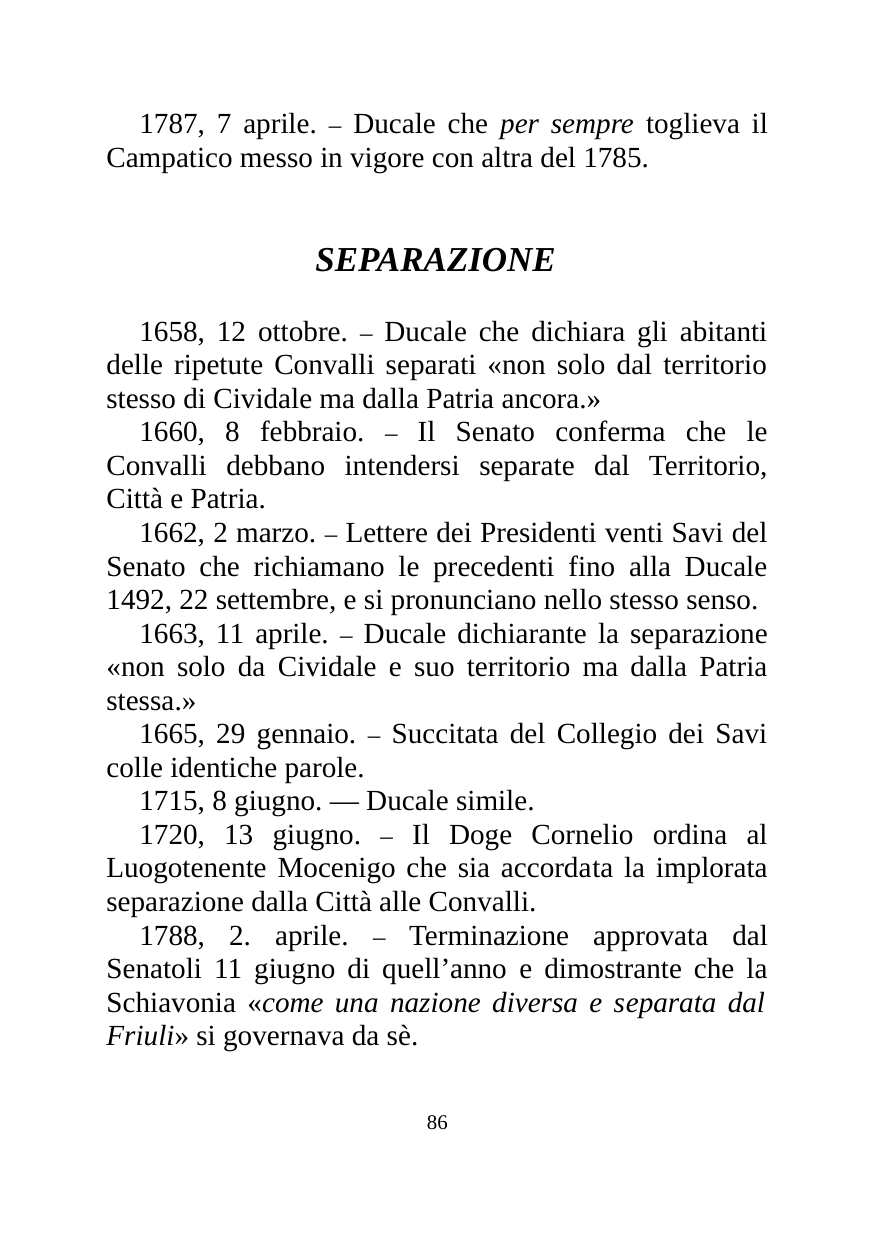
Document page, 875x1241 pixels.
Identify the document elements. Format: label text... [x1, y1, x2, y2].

text 1665, 29 gennaio. – Succitata del Collegio dei Savi colle identiche parole. [106, 716, 768, 783]
text 1720, 13 giugno. – Il Doge Cornelio ordina al Luogotenente Mocenigo che sia accordata la implorata separazione dalla Città alle Convalli. [106, 817, 768, 918]
text 1715, 8 giugno. — Ducale simile. [106, 783, 768, 817]
text 1660, 8 febbraio. – Il Senato conferma che le Convalli debbano intendersi separate dal Territorio, Città e Patria. [106, 414, 768, 515]
text 1658, 12 ottobre. – Ducale che dichiara gli abitanti delle ripetute Convalli separati «non solo dal territorio stesso di Cividale ma dalla Patria ancora.» [106, 314, 768, 414]
text 1662, 2 marzo. – Lettere dei Presidenti venti Savi del Senato che richiamano le precedenti fino alla Ducale 1492, 22 settembre, e si pronunciano nello stesso senso. [106, 515, 768, 616]
text 1787, 7 aprile. – Ducale che per sempre toglieva il Campatico messo in vigore con altra del 1785. [106, 106, 768, 173]
subtitle SEPARAZIONE [106, 238, 768, 278]
text 1788, 2. aprile. – Terminazione approvata dal Senatoli 11 giugno di quell’anno e dimostrante che la Schiavonia «come una nazione diversa e separata dal Friuli» si governava da sè. [106, 918, 768, 1052]
text 1663, 11 aprile. – Ducale dichiarante la separazione «non solo da Cividale e suo territorio ma dalla Patria stessa.» [106, 616, 768, 716]
